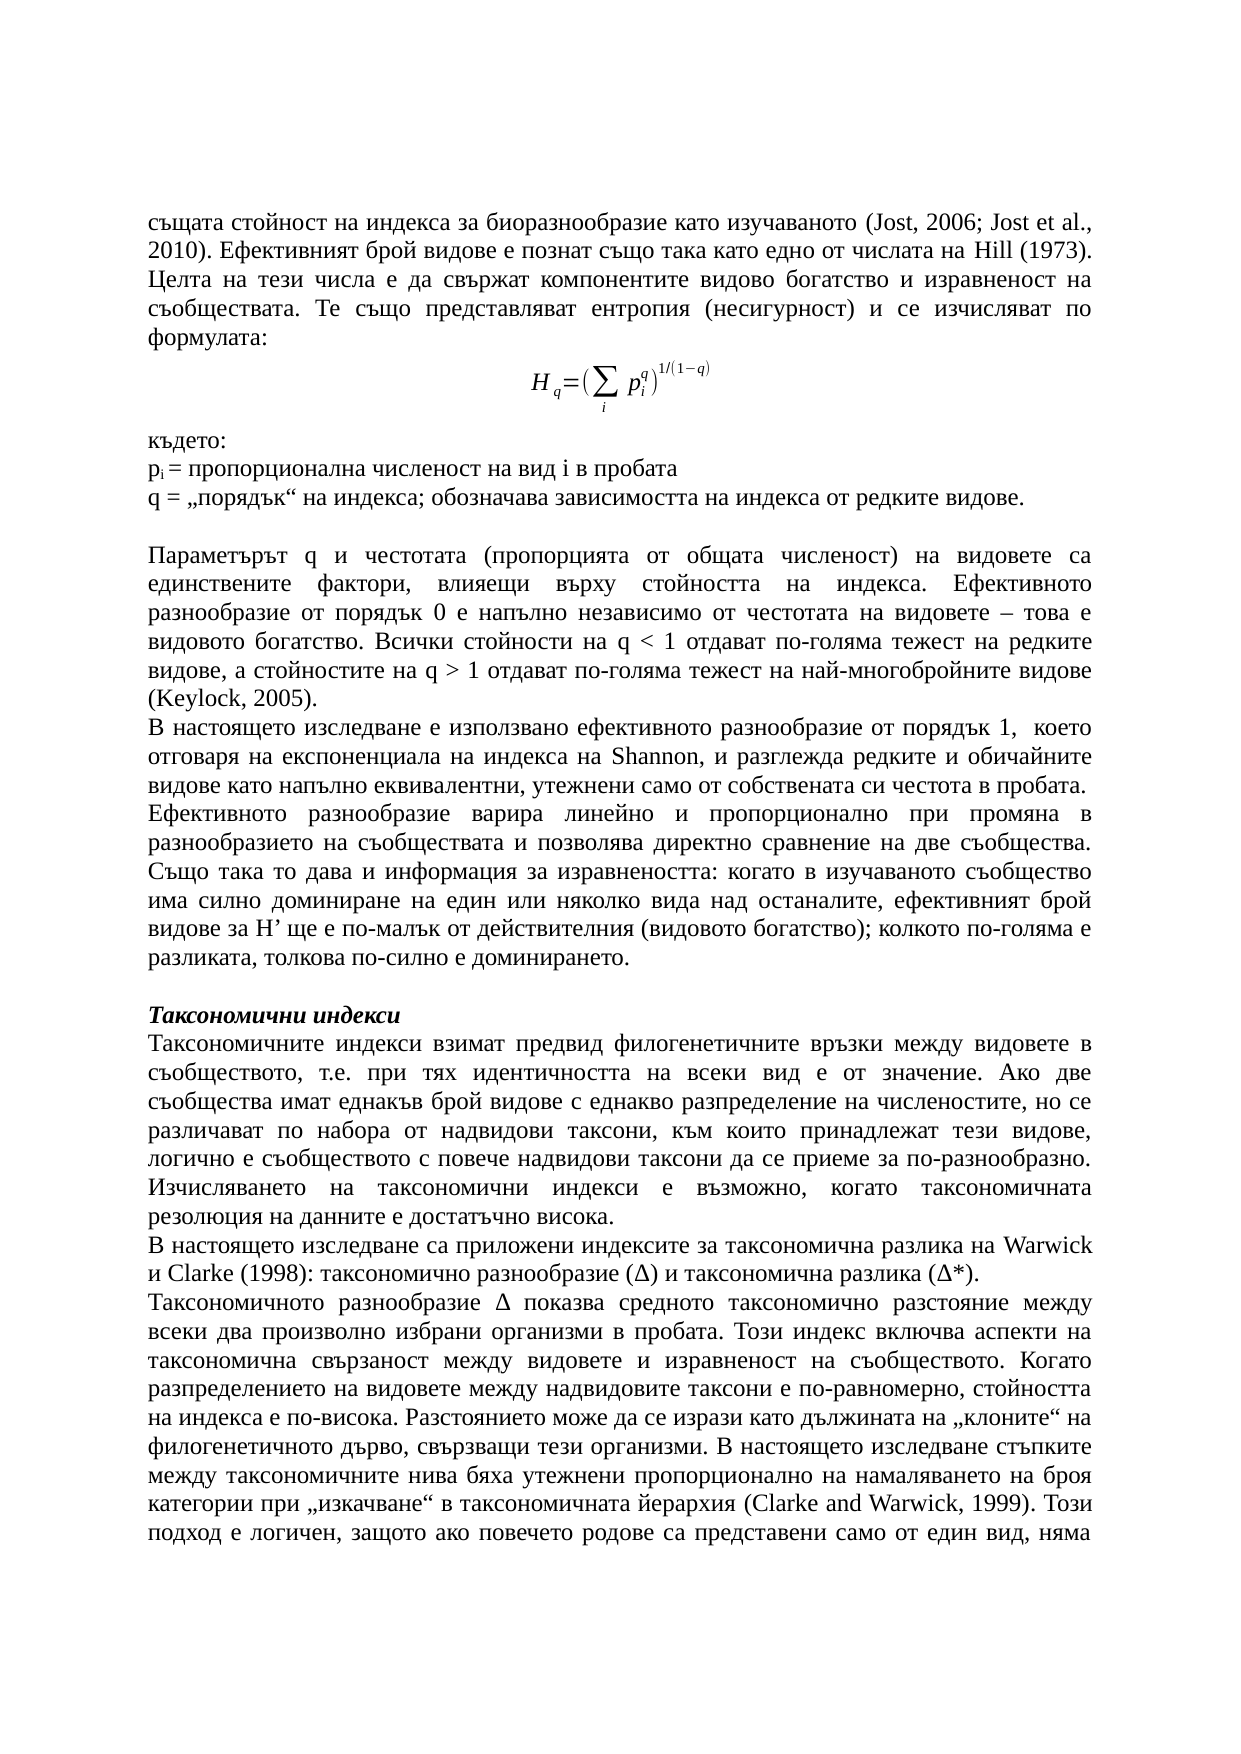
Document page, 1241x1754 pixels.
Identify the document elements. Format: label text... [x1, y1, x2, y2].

text В настоящето изследване са приложени индексите за таксономична разлика на Warwick и Clarke (1998): таксономично разнообразие (Δ) и таксономична разлика (Δ*). [148, 1230, 1093, 1287]
text Ефективното разнообразие варира линейно и пропорционално при промяна в разнообразието на съобществата и позволява директно сравнение на две съобщества. Също така то дава и информация за изравнеността: когато в изучаваното съобщество има силно доминиране на един или няколко вида над останалите, ефективният брой видове за H’ ще е по-малък от действителния (видовото богатство); колкото по-голяма е разликата, толкова по-силно е доминирането. [148, 798, 1093, 971]
text където: [148, 425, 1093, 453]
text pi = пропорционална численост на вид i в пробата [148, 453, 1093, 482]
text същата стойност на индекса за биоразнообразие като изучаваното (Jost, 2006; Jost et al., 2010). Ефективният брой видове е познат също така като едно от числата на Hill (1973). Целта на тези числа е да свържат компонентите видово богатство и изравненост на съобществата. Те също представляват ентропия (несигурност) и се изчисляват по формулата: [148, 207, 1093, 350]
text Таксономичното разнообразие Δ показва средното таксономично разстояние между всеки два произволно избрани организми в пробата. Този индекс включва аспекти на таксономична свързаност между видовете и изравненост на съобществото. Когато разпределението на видовете между надвидовите таксони е по-равномерно, стойността на индекса е по-висока. Разстоянието може да се изрази като дължината на „клоните“ на филогенетичното дърво, свързващи тези организми. В настоящето изследване стъпките между таксономичните нива бяха утежнени пропорционално на намаляването на броя категории при „изкачване“ в таксономичната йерархия (Clarke and Warwick, 1999). Този подход е логичен, защото ако повечето родове са представени само от един вид, няма [148, 1287, 1093, 1546]
text В настоящето изследване е използвано ефективното разнообразие от порядък 1, което отговаря на експоненциала на индекса на Shannon, и разглежда редките и обичайните видове като напълно еквивалентни, утежнени само от собствената си честота в пробата. [148, 712, 1093, 798]
text Параметърът q и честотата (пропорцията от общата численост) на видовете са единствените фактори, влияещи върху стойността на индекса. Ефективното разнообразие от порядък 0 е напълно независимо от честотата на видовете – това е видовото богатство. Всички стойности на q < 1 отдават по-голяма тежест на редките видове, а стойностите на q > 1 отдават по-голяма тежест на най-многобройните видове (Keylock, 2005). [148, 540, 1093, 712]
text q = „порядък“ на индекса; обозначава зависимостта на индекса от редките видове. [148, 482, 1093, 511]
text Таксономичните индекси взимат предвид филогенетичните връзки между видовете в съобществото, т.е. при тях идентичността на всеки вид е от значение. Ако две съобщества имат еднакъв брой видове с еднакво разпределение на численостите, но се различават по набора от надвидови таксони, към които принадлежат тези видове, логично е съобществото с повече надвидови таксони да се приеме за по-разнообразно. Изчисляването на таксономични индекси е възможно, когато таксономичната резолюция на данните е достатъчно висока. [148, 1028, 1093, 1230]
text Таксономични индекси [148, 1000, 1093, 1028]
